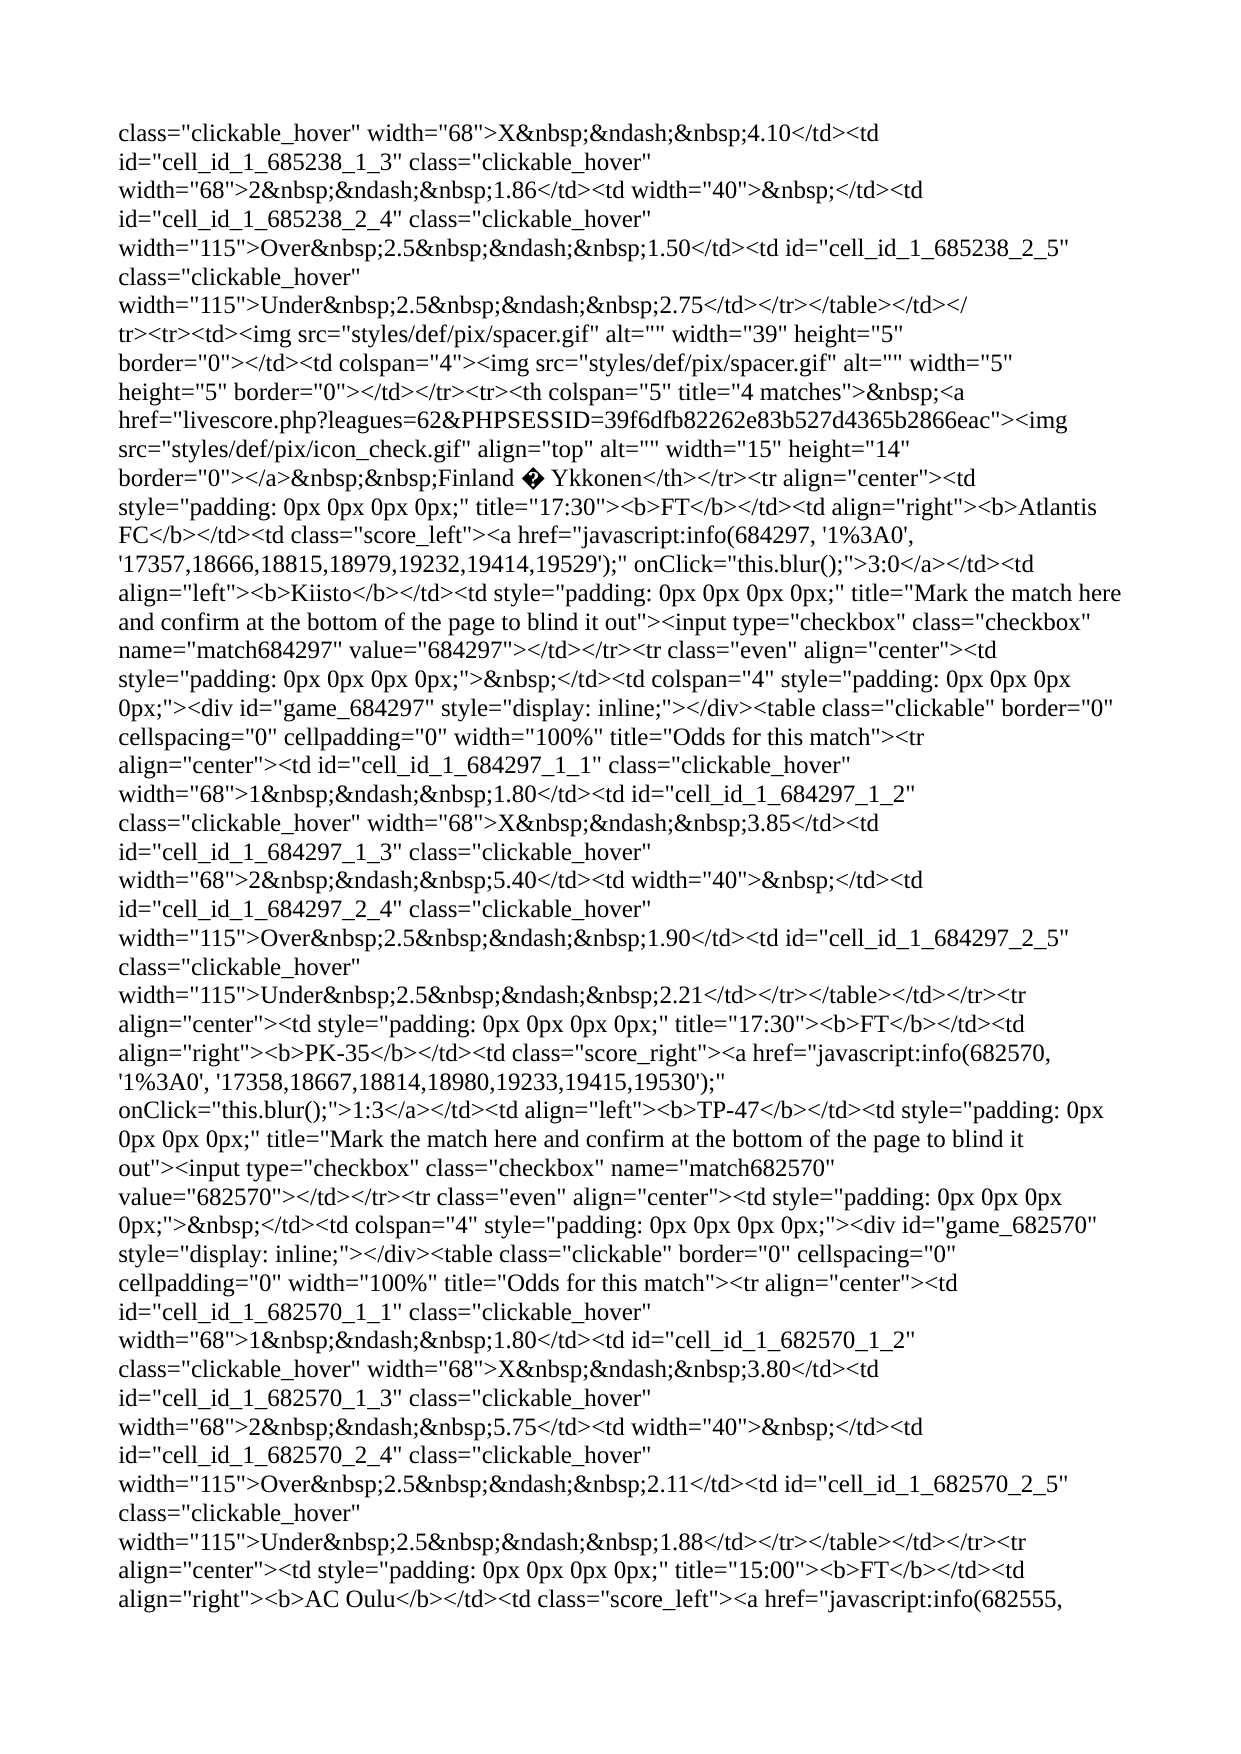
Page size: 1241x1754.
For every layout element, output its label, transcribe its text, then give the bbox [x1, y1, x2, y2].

text class="clickable_hover" width="68">X&nbsp;&ndash;&nbsp;4.10</td><td id="cell_id_1_685238_1_3" class="clickable_hover" width="68">2&nbsp;&ndash;&nbsp;1.86</td><td width="40">&nbsp;</td><td id="cell_id_1_685238_2_4" class="clickable_hover" width="115">Over&nbsp;2.5&nbsp;&ndash;&nbsp;1.50</td><td id="cell_id_1_685238_2_5" class="clickable_hover" width="115">Under&nbsp;2.5&nbsp;&ndash;&nbsp;2.75</td></tr></table></td></tr><tr><td><img src="styles/def/pix/spacer.gif" alt="" width="39" height="5" border="0"></td><td colspan="4"><img src="styles/def/pix/spacer.gif" alt="" width="5" height="5" border="0"></td></tr><tr><th colspan="5" title="4 matches">&nbsp;<a href="livescore.php?leagues=62&PHPSESSID=39f6dfb82262e83b527d4365b2866eac"><img src="styles/def/pix/icon_check.gif" align="top" alt="" width="15" height="14" border="0"></a>&nbsp;&nbsp;Finland � Ykkonen</th></tr><tr align="center"><td style="padding: 0px 0px 0px 0px;" title="17:30"><b>FT</b></td><td align="right"><b>Atlantis FC</b></td><td class="score_left"><a href="javascript:info(684297, '1%3A0', '17357,18666,18815,18979,19232,19414,19529');" onClick="this.blur();">3:0</a></td><td align="left"><b>Kiisto</b></td><td style="padding: 0px 0px 0px 0px;" title="Mark the match here and confirm at the bottom of the page to blind it out"><input type="checkbox" class="checkbox" name="match684297" value="684297"></td></tr><tr class="even" align="center"><td style="padding: 0px 0px 0px 0px;">&nbsp;</td><td colspan="4" style="padding: 0px 0px 0px 0px;"><div id="game_684297" style="display: inline;"></div><table class="clickable" border="0" cellspacing="0" cellpadding="0" width="100%" title="Odds for this match"><tr align="center"><td id="cell_id_1_684297_1_1" class="clickable_hover" width="68">1&nbsp;&ndash;&nbsp;1.80</td><td id="cell_id_1_684297_1_2" class="clickable_hover" width="68">X&nbsp;&ndash;&nbsp;3.85</td><td id="cell_id_1_684297_1_3" class="clickable_hover" width="68">2&nbsp;&ndash;&nbsp;5.40</td><td width="40">&nbsp;</td><td id="cell_id_1_684297_2_4" class="clickable_hover" width="115">Over&nbsp;2.5&nbsp;&ndash;&nbsp;1.90</td><td id="cell_id_1_684297_2_5" class="clickable_hover" width="115">Under&nbsp;2.5&nbsp;&ndash;&nbsp;2.21</td></tr></table></td></tr><tr align="center"><td style="padding: 0px 0px 0px 0px;" title="17:30"><b>FT</b></td><td align="right"><b>PK-35</b></td><td class="score_right"><a href="javascript:info(682570, '1%3A0', '17358,18667,18814,18980,19233,19415,19530');" onClick="this.blur();">1:3</a></td><td align="left"><b>TP-47</b></td><td style="padding: 0px 0px 0px 0px;" title="Mark the match here and confirm at the bottom of the page to blind it out"><input type="checkbox" class="checkbox" name="match682570" value="682570"></td></tr><tr class="even" align="center"><td style="padding: 0px 0px 0px 0px;">&nbsp;</td><td colspan="4" style="padding: 0px 0px 0px 0px;"><div id="game_682570" style="display: inline;"></div><table class="clickable" border="0" cellspacing="0" cellpadding="0" width="100%" title="Odds for this match"><tr align="center"><td id="cell_id_1_682570_1_1" class="clickable_hover" width="68">1&nbsp;&ndash;&nbsp;1.80</td><td id="cell_id_1_682570_1_2" class="clickable_hover" width="68">X&nbsp;&ndash;&nbsp;3.80</td><td id="cell_id_1_682570_1_3" class="clickable_hover" width="68">2&nbsp;&ndash;&nbsp;5.75</td><td width="40">&nbsp;</td><td id="cell_id_1_682570_2_4" class="clickable_hover" width="115">Over&nbsp;2.5&nbsp;&ndash;&nbsp;2.11</td><td id="cell_id_1_682570_2_5" class="clickable_hover" width="115">Under&nbsp;2.5&nbsp;&ndash;&nbsp;1.88</td></tr></table></td></tr><tr align="center"><td style="padding: 0px 0px 0px 0px;" title="15:00"><b>FT</b></td><td align="right"><b>AC Oulu</b></td><td class="score_left"><a href="javascript:info(682555, [118, 118, 1122, 1613]
